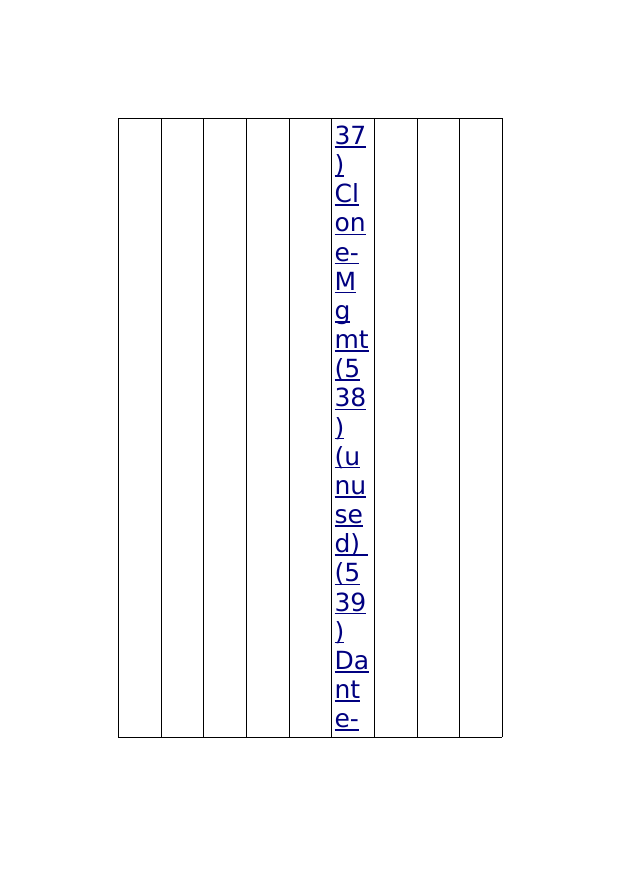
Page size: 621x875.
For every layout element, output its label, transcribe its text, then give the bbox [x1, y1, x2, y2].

table_cell [290, 119, 331, 737]
table_cell [460, 119, 502, 737]
table_cell [162, 119, 203, 737]
table_cell 37) Clone-Mgmt (538) (unused) (539) Dante- [332, 119, 374, 737]
table_cell [204, 119, 246, 737]
table_cell [418, 119, 459, 737]
table_cell [375, 119, 417, 737]
table_cell [247, 119, 289, 737]
table_cell [119, 119, 161, 737]
